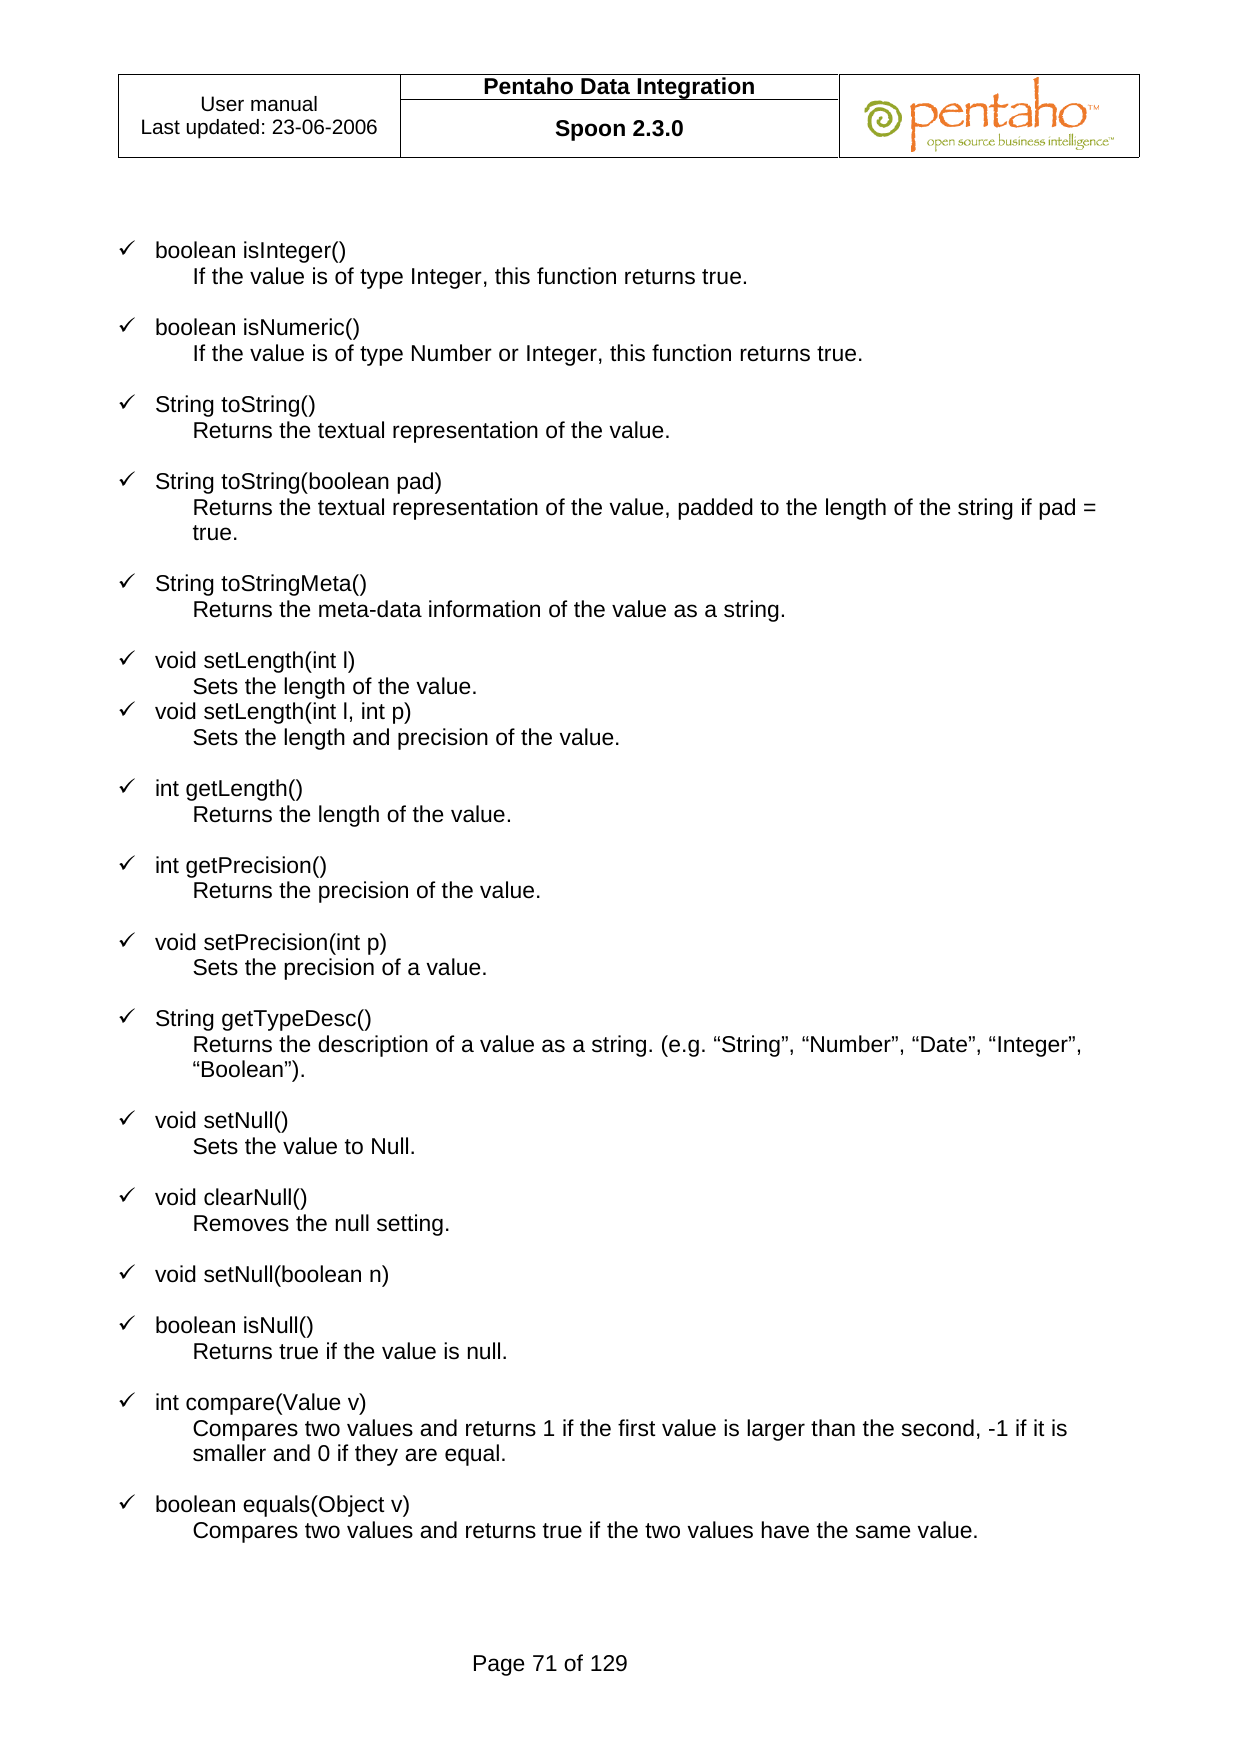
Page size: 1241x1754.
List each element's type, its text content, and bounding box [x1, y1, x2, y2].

text Returns the textual representation of the value, padded to the length of the string if pad = true. [192, 494, 1137, 545]
text Returns true if the value is null. [192, 1339, 1137, 1364]
list void setLength(int l) [117, 648, 1137, 673]
list String toString() [117, 392, 1137, 417]
text Compares two values and returns true if the two values have the same value. [192, 1518, 1137, 1543]
list boolean isInteger() [117, 238, 1137, 264]
list void setPrecision(int p) [117, 929, 1137, 955]
list int getPrecision() [117, 852, 1137, 878]
list boolean equals(Object v) [117, 1492, 1137, 1518]
text If the value is of type Number or Integer, this function returns true. [192, 341, 1137, 366]
list String toString(boolean pad) [117, 468, 1137, 494]
text Sets the precision of a value. [192, 955, 1137, 980]
text Returns the meta-data information of the value as a string. [192, 597, 1137, 622]
list void setLength(int l, int p) [117, 699, 1137, 724]
text Returns the precision of the value. [192, 878, 1137, 904]
list void clearNull() [117, 1185, 1137, 1211]
list String toStringMeta() [117, 571, 1137, 597]
text Sets the length of the value. [192, 673, 1137, 699]
text Sets the length and precision of the value. [192, 724, 1137, 750]
text Compares two values and returns 1 if the first value is larger than the second, -1 if it is smaller and 0 if they are equal. [192, 1416, 1137, 1467]
list String getTypeDesc() [117, 1006, 1137, 1032]
text Removes the null setting. [192, 1211, 1137, 1236]
text Returns the textual representation of the value. [192, 417, 1137, 443]
list boolean isNumeric() [117, 315, 1137, 341]
list int getLength() [117, 776, 1137, 801]
text Returns the length of the value. [192, 801, 1137, 827]
list boolean isNull() [117, 1313, 1137, 1339]
list int compare(Value v) [117, 1390, 1137, 1416]
list void setNull(boolean n) [117, 1262, 1137, 1287]
text If the value is of type Integer, this function returns true. [192, 264, 1137, 289]
list void setNull() [117, 1108, 1137, 1134]
text Returns the description of a value as a string. (e.g. “String”, “Number”, “Date”, “Integer”, “Boolean”). [192, 1032, 1137, 1083]
text Sets the value to Null. [192, 1134, 1137, 1159]
